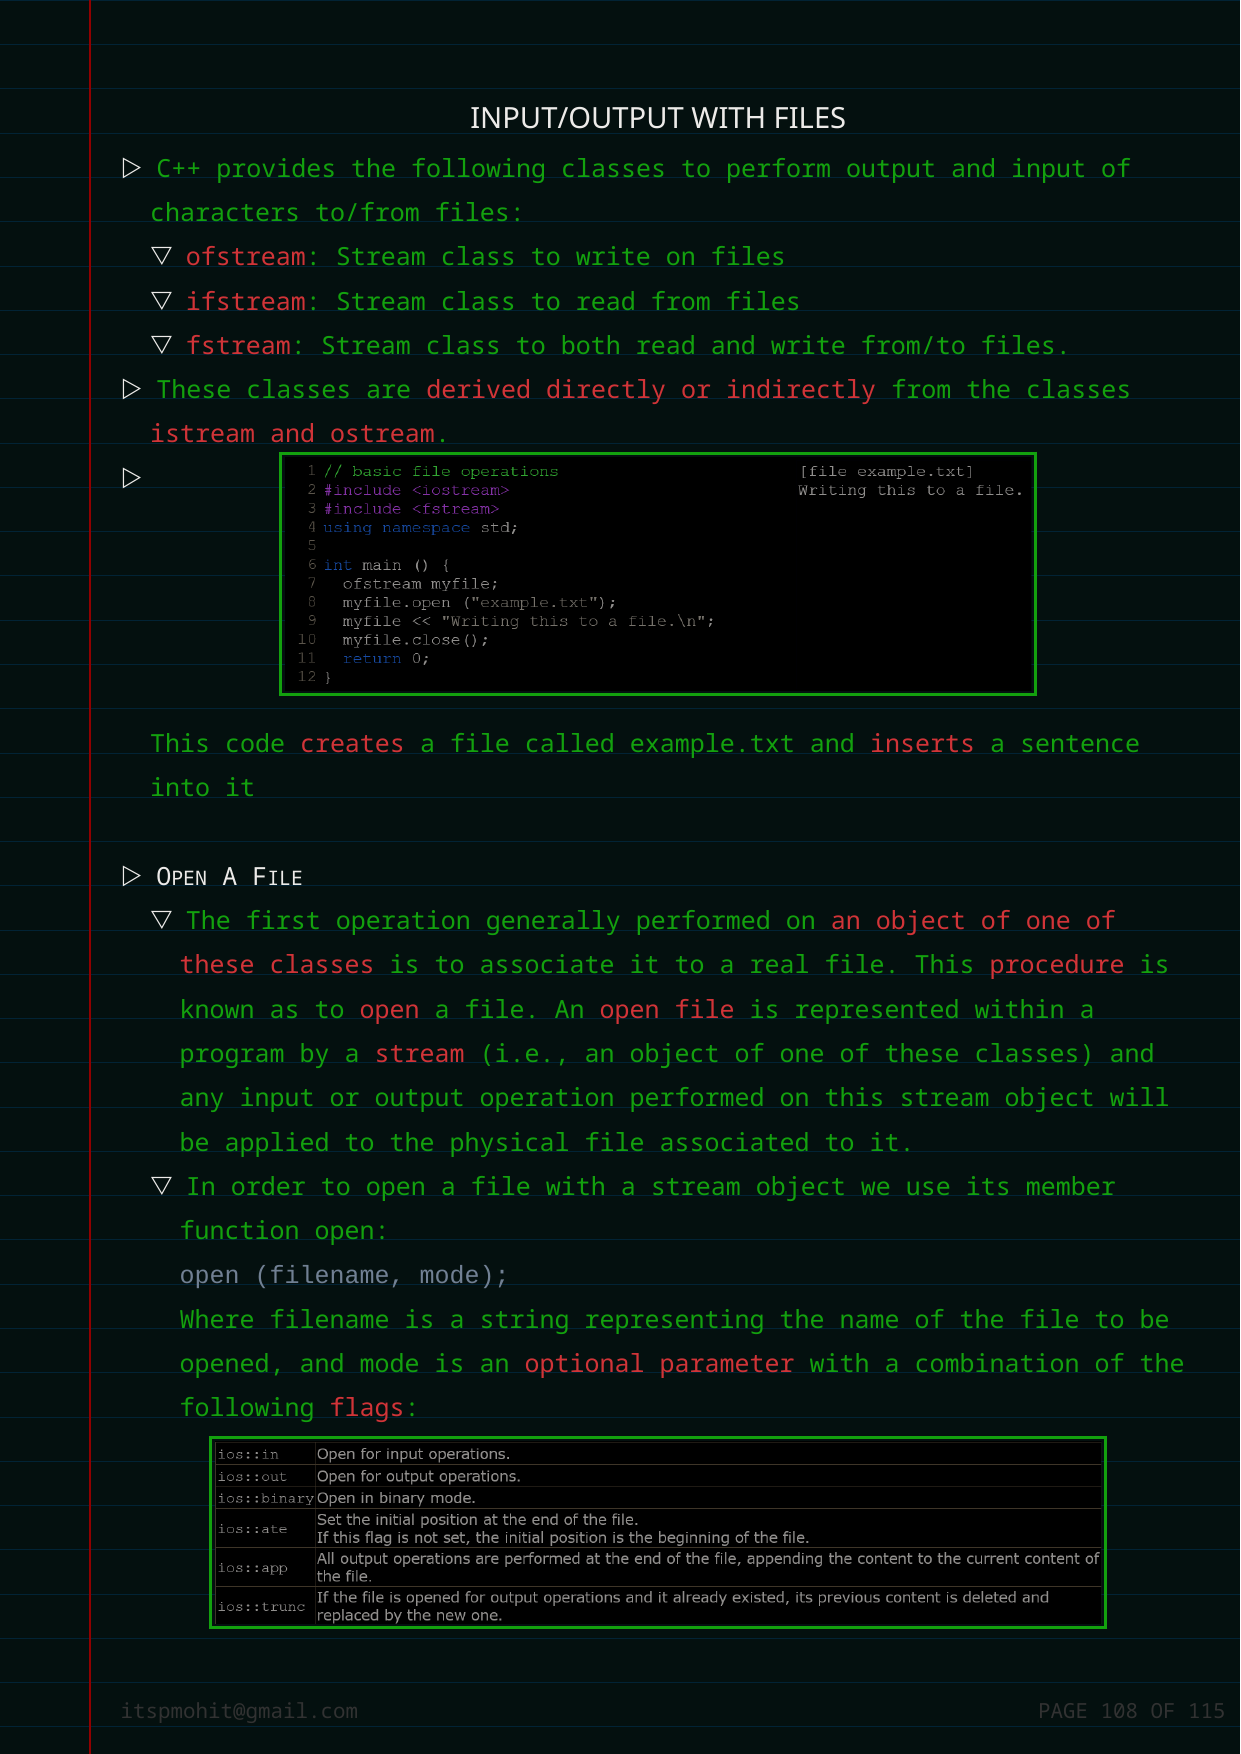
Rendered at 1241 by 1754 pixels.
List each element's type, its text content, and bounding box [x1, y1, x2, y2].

picture [285, 457, 1032, 691]
list These classes are derived directly or indirectly from the classes istream and ostream. [120, 363, 1196, 452]
list [212, 1439, 1104, 1626]
list The first operation generally performed on an object of one of these classes is to associate it to a real file. This procedure is known as to open a file. An open file is represented within a program by a stream (i.e., an object of one of these classes) and any input or output operation performed on this stream object will be applied to the physical file associated to it. [150, 894, 1196, 1160]
subtitle Open A File [120, 850, 1196, 894]
list C++ provides the following classes to perform output and input of characters to/from files: [120, 142, 1196, 230]
list ifstream: Stream class to read from files [150, 274, 1196, 319]
subtitle input/output with files [120, 97, 1196, 142]
picture [215, 1441, 1102, 1624]
list In order to open a file with a stream object we use its member function open: open (filename, mode); Where filename is a string representing the name of the file to be opened, and mode is an optional parameter with a combination of the following flags: [150, 1160, 1196, 1514]
list ofstream: Stream class to write on files [150, 230, 1196, 274]
list fstream: Stream class to both read and write from/to files. [150, 319, 1196, 363]
list This code creates a file called example.txt and inserts a sentence into it [120, 691, 1196, 850]
